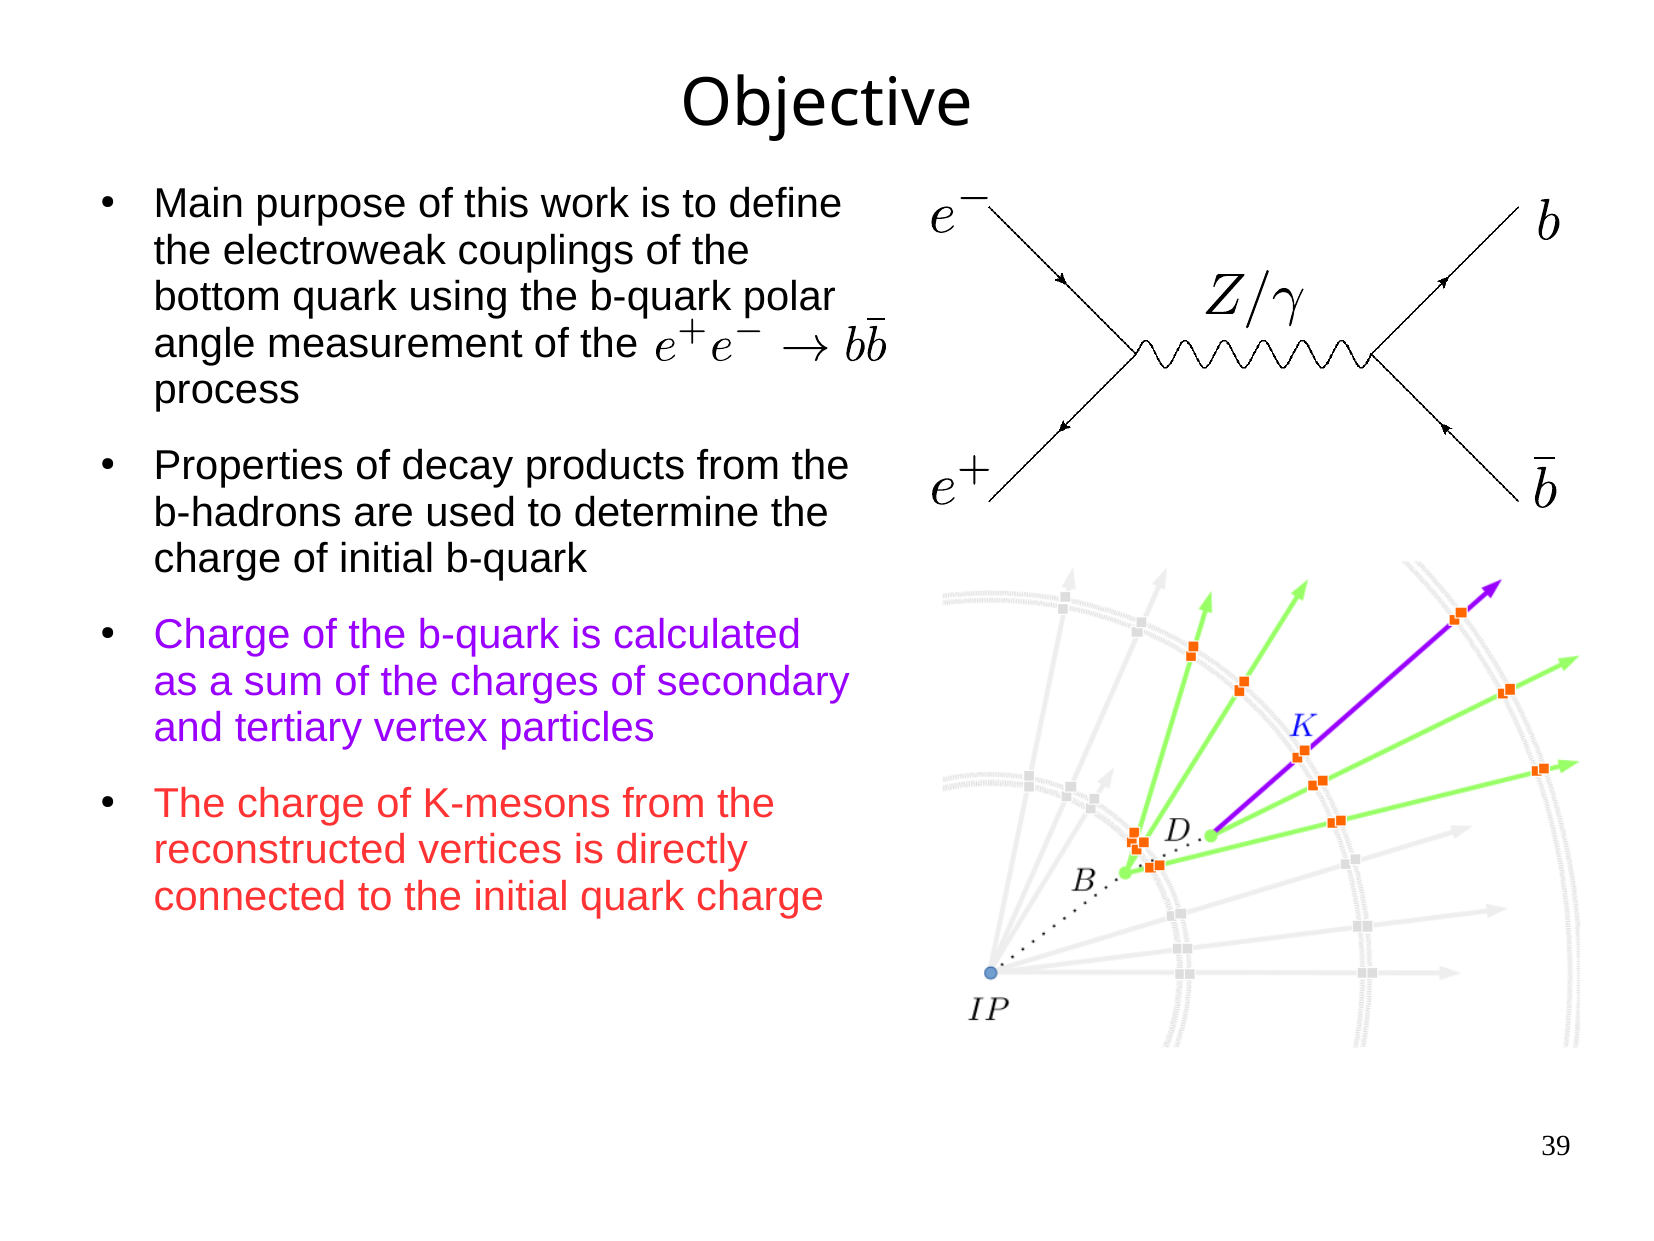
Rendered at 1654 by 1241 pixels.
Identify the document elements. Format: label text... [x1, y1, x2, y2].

text_box [929, 454, 987, 505]
list Main purpose of this work is to define the electroweak couplings of the bottom quark using the b-quark polar angle measurement of the process Properties of decay products from the b-hadrons are used to determine the charge of initial b-quark Charge of the b-quark is calculated as a sum of the charges of secondary and tertiary vertex particles The charge of K-mesons from the reconstructed vertices is directly connected to the initial quark charge [82, 180, 856, 1171]
title Objective [82, 49, 1571, 151]
text_box [1530, 457, 1560, 508]
picture [987, 205, 1522, 505]
text_box [653, 318, 889, 362]
text_box [1535, 198, 1561, 241]
picture [942, 528, 1603, 1069]
text_box [928, 183, 993, 233]
